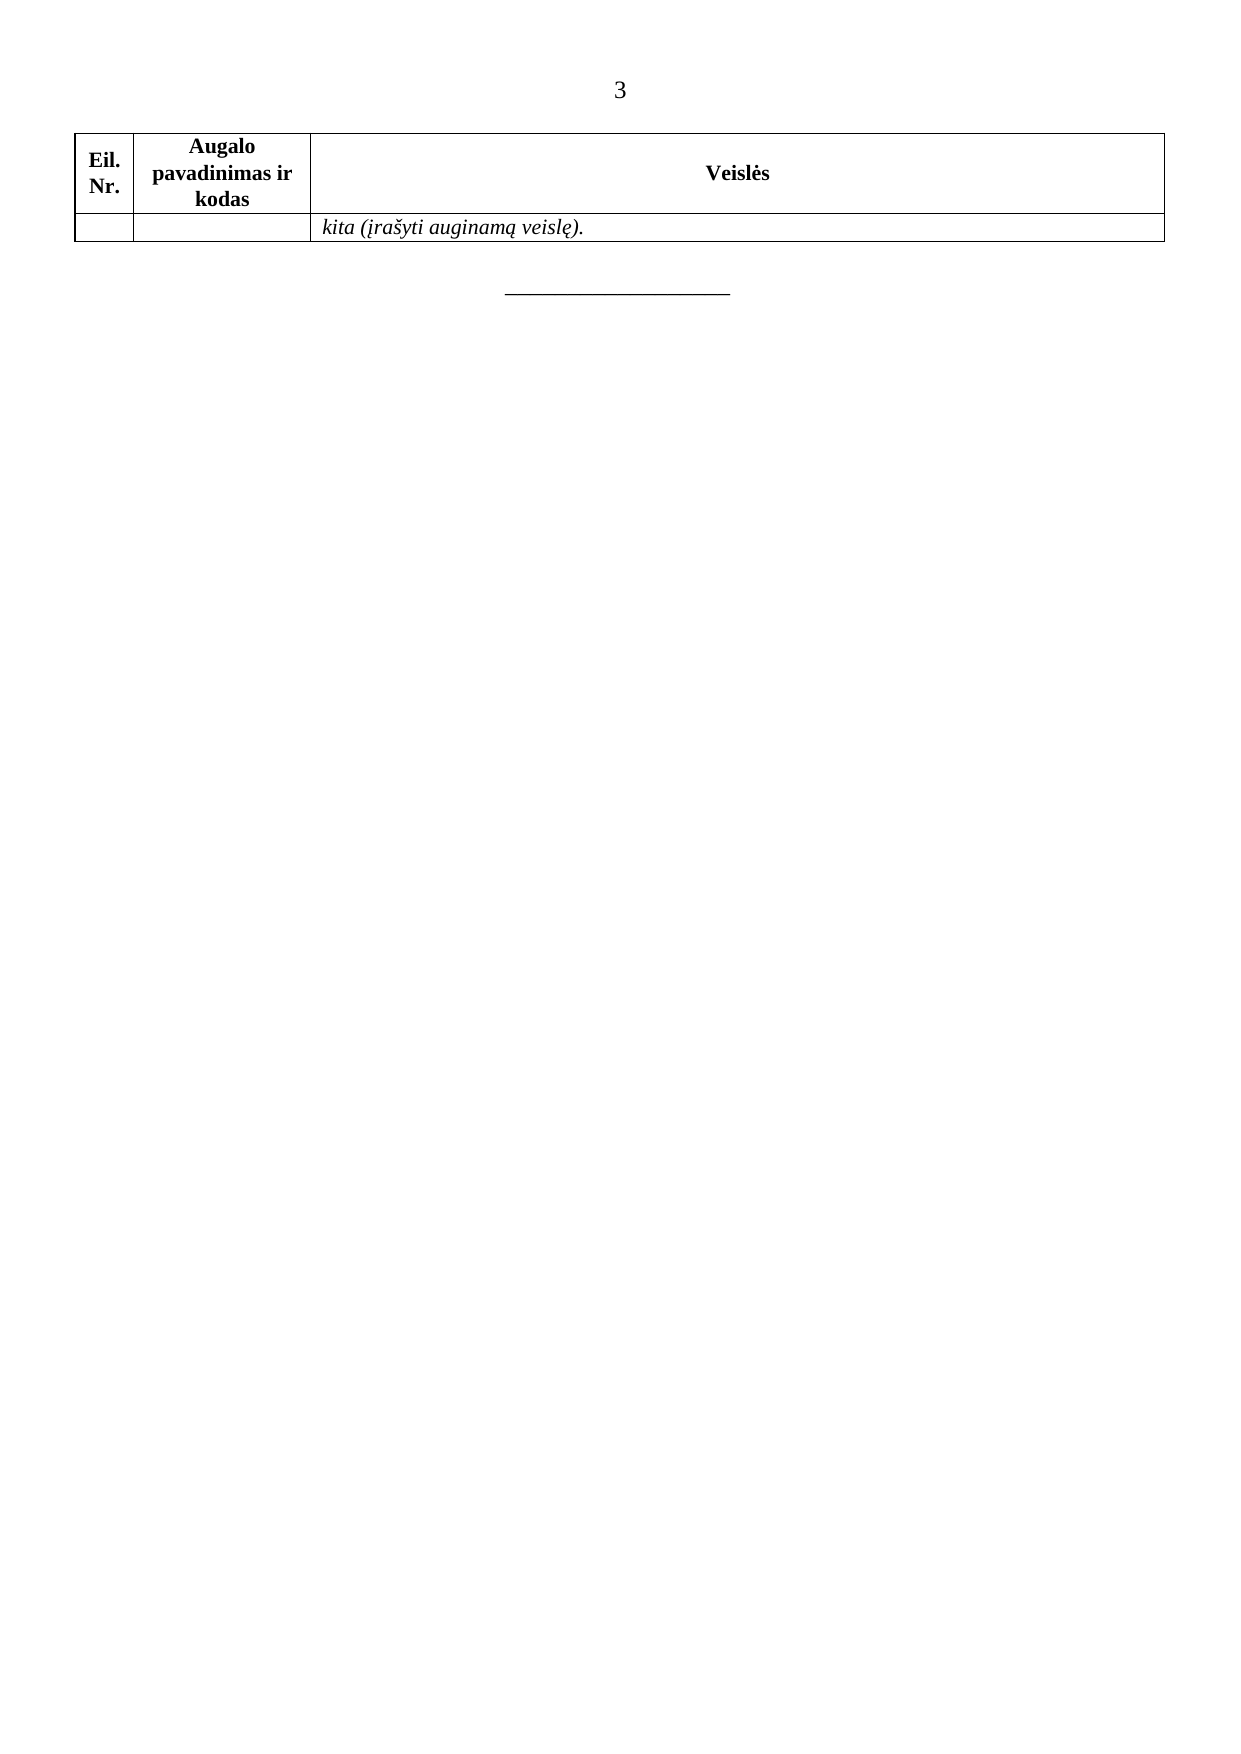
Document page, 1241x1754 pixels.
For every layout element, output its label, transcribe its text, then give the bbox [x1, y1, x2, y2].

table_cell kita (įrašyti auginamą veislę). [311, 214, 1164, 241]
table_header Augalo pavadinimas ir kodas [134, 134, 310, 213]
table_header Eil. Nr. [76, 134, 133, 213]
table_cell [134, 214, 310, 241]
table_cell [76, 214, 133, 241]
text __________________ [75, 269, 1159, 298]
table_header Veislės [311, 134, 1164, 213]
